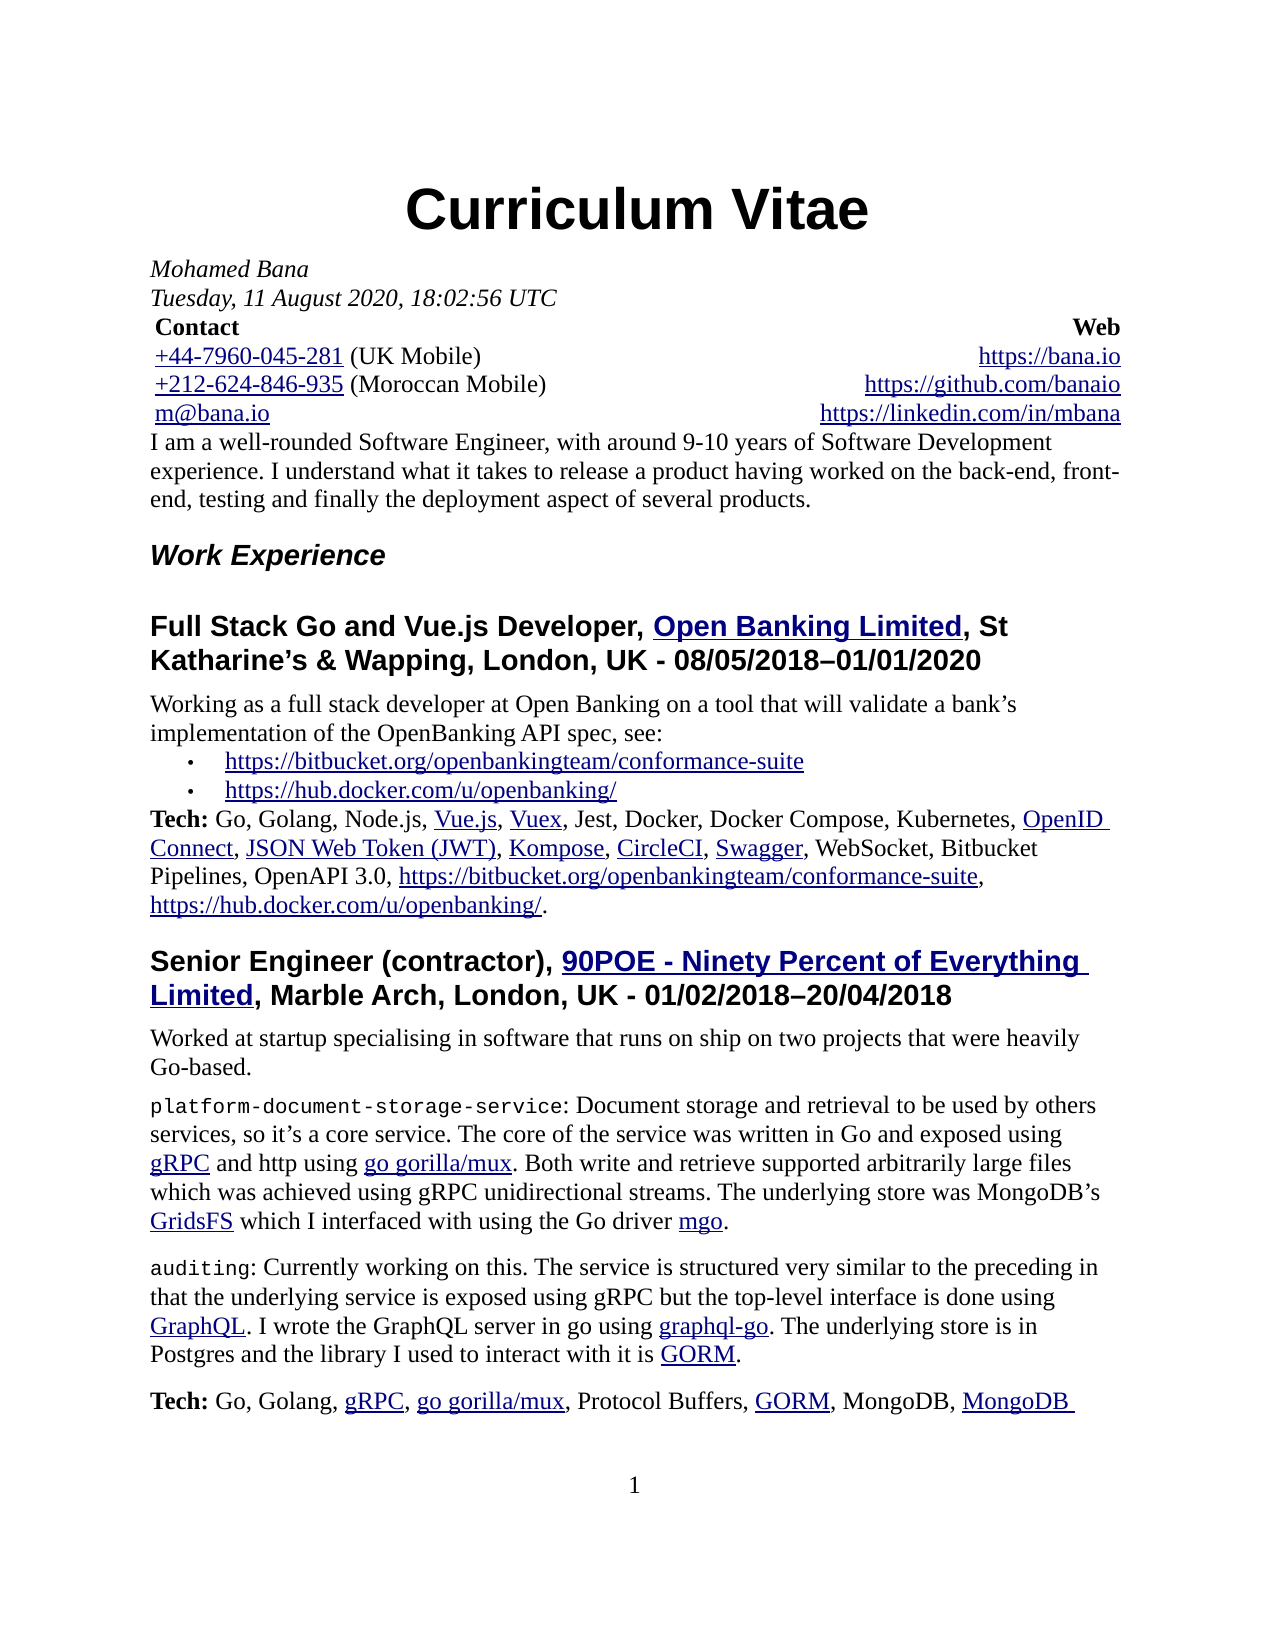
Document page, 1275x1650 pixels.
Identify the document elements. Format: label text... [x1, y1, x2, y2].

table_cell https://linkedin.com/in/mbana [638, 398, 1125, 427]
text Tuesday, 11 August 2020, 18:02:56 UTC [150, 283, 1125, 312]
subtitle Full Stack Go and Vue.js Developer, Open Banking Limited, St Katharine’s & Wapping, London, UK - 08/05/2018–01/01/2020 [150, 609, 1125, 676]
subtitle Work Experience [150, 538, 1125, 572]
title Curriculum Vitae [150, 175, 1125, 242]
table_cell https://github.com/banaio [638, 370, 1125, 398]
text I am a well-rounded Software Engineer, with around 9-10 years of Software Development experience. I understand what it takes to release a product having worked on the back-end, front-end, testing and finally the deployment aspect of several products. [150, 427, 1125, 513]
text auditing: Currently working on this. The service is structured very similar to the preceding in that the underlying service is exposed using gRPC but the top-level interface is done using GraphQL. I wrote the GraphQL server in go using graphql-go. The underlying store is in Postgres and the library I used to interact with it is GORM. [150, 1252, 1125, 1368]
text Tech: Go, Golang, gRPC, go gorilla/mux, Protocol Buffers, GORM, MongoDB, MongoDB [150, 1386, 1125, 1415]
text Mohamed Bana [150, 254, 1125, 283]
table_cell m@bana.io [150, 398, 637, 427]
table_cell +44-7960-045-281 (UK Mobile) [150, 341, 637, 369]
text Tech: Go, Golang, Node.js, Vue.js, Vuex, Jest, Docker, Docker Compose, Kubernetes, OpenID Connect, JSON Web Token (JWT), Kompose, CircleCI, Swagger, WebSocket, Bitbucket Pipelines, OpenAPI 3.0, https://bitbucket.org/openbankingteam/conformance-suite, https://hub.docker.com/u/openbanking/. [150, 804, 1125, 919]
text platform-document-storage-service: Document storage and retrieval to be used by others services, so it’s a core service. The core of the service was written in Go and exposed using gRPC and http using go gorilla/mux. Both write and retrieve supported arbitrarily large files which was achieved using gRPC unidirectional streams. The underlying store was MongoDB’s GridsFS which I interfaced with using the Go driver mgo. [150, 1090, 1125, 1234]
list https://hub.docker.com/u/openbanking/ [187, 775, 1125, 804]
table_cell +212-624-846-935 (Moroccan Mobile) [150, 370, 637, 398]
table_header Contact [150, 312, 637, 341]
subtitle Senior Engineer (contractor), 90POE - Ninety Percent of Everything Limited, Marble Arch, London, UK - 01/02/2018–20/04/2018 [150, 944, 1125, 1011]
table_cell https://bana.io [638, 341, 1125, 369]
text Worked at startup specialising in software that runs on ship on two projects that were heavily Go-based. [150, 1023, 1125, 1081]
table_header Web [638, 312, 1125, 341]
list https://bitbucket.org/openbankingteam/conformance-suite [187, 746, 1125, 775]
text Working as a full stack developer at Open Banking on a tool that will validate a bank’s implementation of the OpenBanking API spec, see: [150, 689, 1125, 746]
